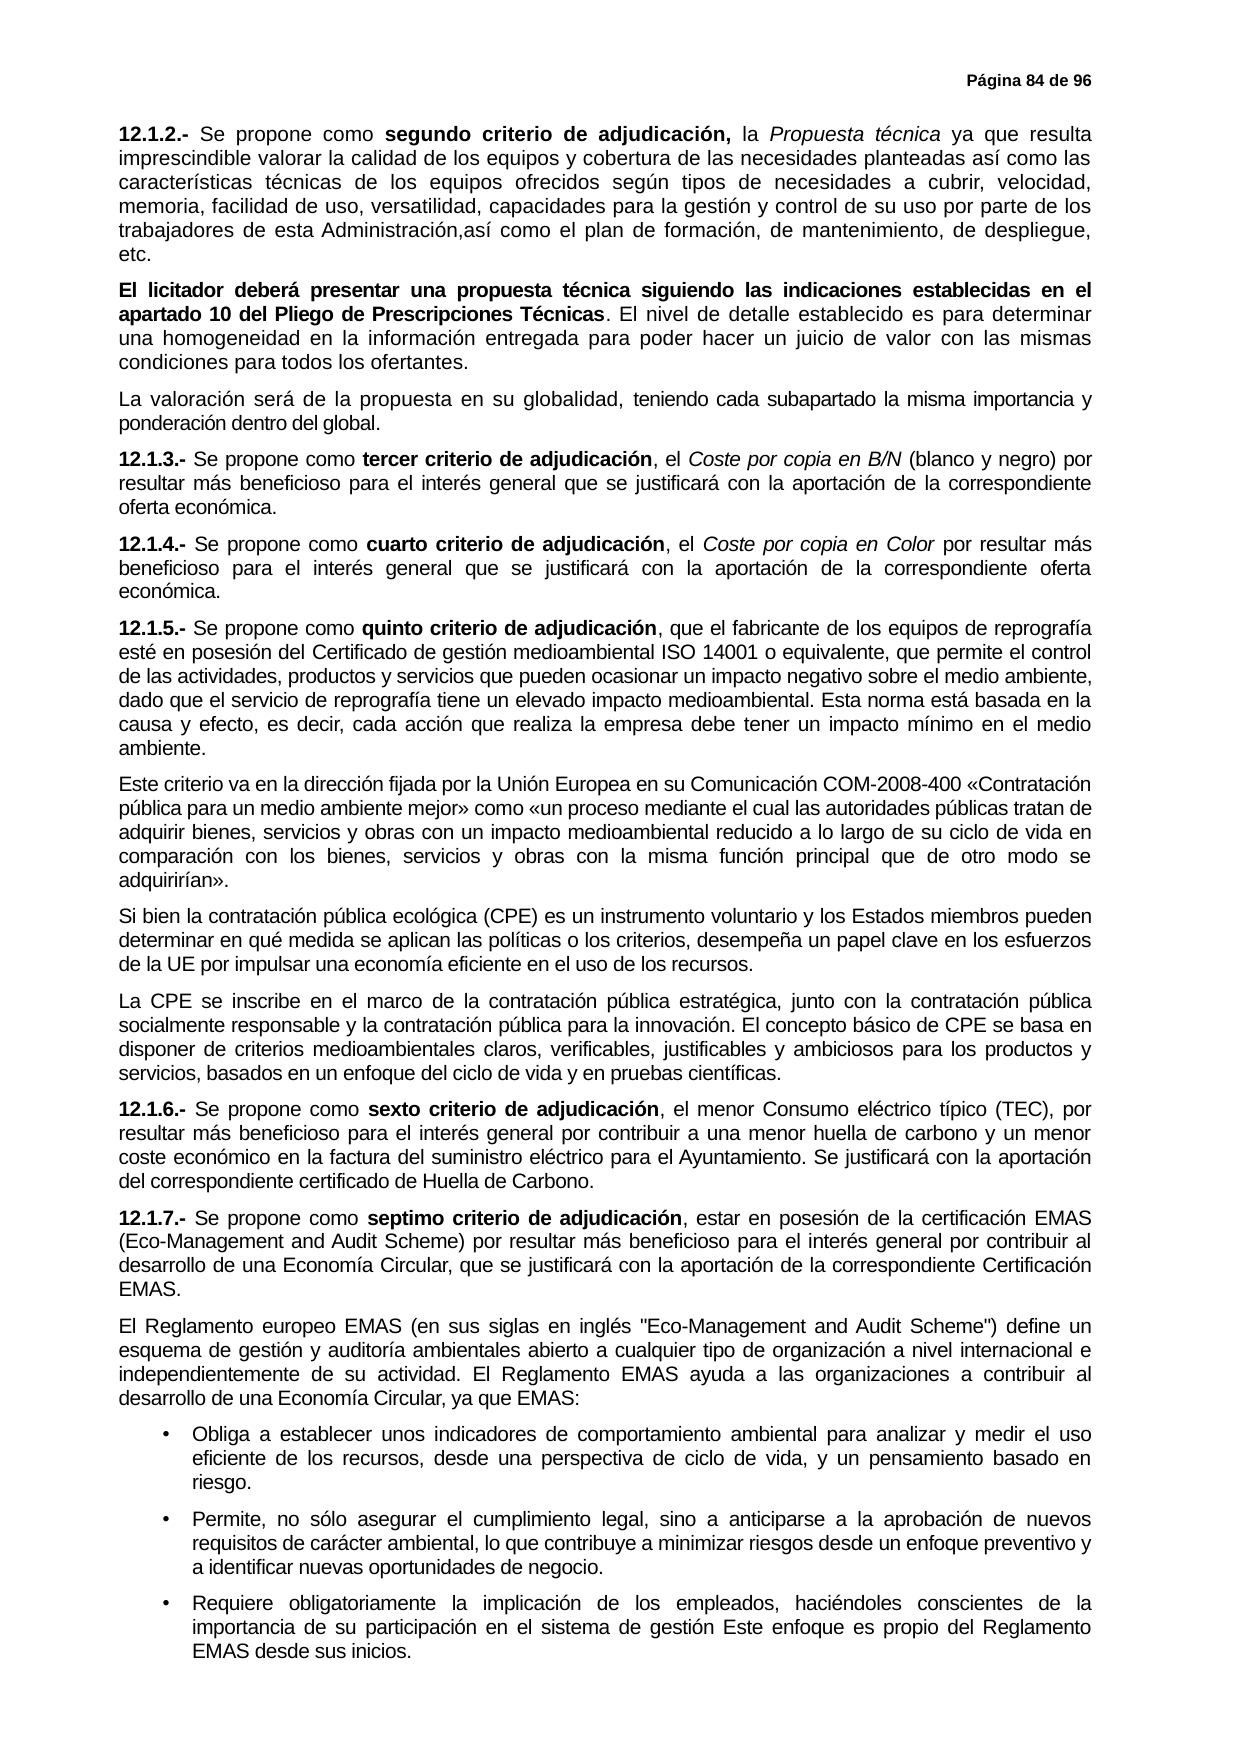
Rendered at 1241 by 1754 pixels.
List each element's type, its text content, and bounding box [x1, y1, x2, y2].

text 12.1.4.- Se propone como cuarto criterio de adjudicación, el Coste por copia en Color por resultar más beneficioso para el interés general que se justificará con la aportación de la correspondiente oferta económica. [118, 531, 1092, 603]
text 12.1.2.- Se propone como segundo criterio de adjudicación, la Propuesta técnica ya que resulta imprescindible valorar la calidad de los equipos y cobertura de las necesidades planteadas así como las características técnicas de los equipos ofrecidos según tipos de necesidades a cubrir, velocidad, memoria, facilidad de uso, versatilidad, capacidades para la gestión y control de su uso por parte de los trabajadores de esta Administración,así como el plan de formación, de mantenimiento, de despliegue, etc. [118, 122, 1092, 266]
list Permite, no sólo asegurar el cumplimiento legal, sino a anticiparse a la aprobación de nuevos requisitos de carácter ambiental, lo que contribuye a minimizar riesgos desde un enfoque preventivo y a identificar nuevas oportunidades de negocio. [162, 1507, 1092, 1578]
text La CPE se inscribe en el marco de la contratación pública estratégica, junto con la contratación pública socialmente responsable y la contratación pública para la innovación. El concepto básico de CPE se basa en disponer de criterios medioambientales claros, verificables, justificables y ambiciosos para los productos y servicios, basados en un enfoque del ciclo de vida y en pruebas científicas. [118, 989, 1092, 1084]
text El licitador deberá presentar una propuesta técnica siguiendo las indicaciones establecidas en el apartado 10 del Pliego de Prescripciones Técnicas. El nivel de detalle establecido es para determinar una homogeneidad en la información entregada para poder hacer un juicio de valor con las mismas condiciones para todos los ofertantes. [118, 278, 1092, 374]
text 12.1.6.- Se propone como sexto criterio de adjudicación, el menor Consumo eléctrico típico (TEC), por resultar más beneficioso para el interés general por contribuir a una menor huella de carbono y un menor coste económico en la factura del suministro eléctrico para el Ayuntamiento. Se justificará con la aportación del correspondiente certificado de Huella de Carbono. [118, 1097, 1092, 1193]
text 12.1.7.- Se propone como septimo criterio de adjudicación, estar en posesión de la certificación EMAS (Eco-Management and Audit Scheme) por resultar más beneficioso para el interés general por contribuir al desarrollo de una Economía Circular, que se justificará con la aportación de la correspondiente Certificación EMAS. [118, 1205, 1092, 1301]
text 12.1.3.- Se propone como tercer criterio de adjudicación, el Coste por copia en B/N (blanco y negro) por resultar más beneficioso para el interés general que se justificará con la aportación de la correspondiente oferta económica. [118, 447, 1092, 519]
list Requiere obligatoriamente la implicación de los empleados, haciéndoles conscientes de la importancia de su participación en el sistema de gestión Este enfoque es propio del Reglamento EMAS desde sus inicios. [162, 1591, 1092, 1663]
text Este criterio va en la dirección fijada por la Unión Europea en su Comunicación COM-2008-400 «Contratación pública para un medio ambiente mejor» como «un proceso mediante el cual las autoridades públicas tratan de adquirir bienes, servicios y obras con un impacto medioambiental reducido a lo largo de su ciclo de vida en comparación con los bienes, servicios y obras con la misma función principal que de otro modo se adquirirían». [118, 772, 1092, 892]
text La valoración será de la propuesta en su globalidad, teniendo cada subapartado la misma importancia y ponderación dentro del global. [118, 387, 1092, 434]
text Si bien la contratación pública ecológica (CPE) es un instrumento voluntario y los Estados miembros pueden determinar en qué medida se aplican las políticas o los criterios, desempeña un papel clave en los esfuerzos de la UE por impulsar una economía eficiente en el uso de los recursos. [118, 904, 1092, 976]
text El Reglamento europeo EMAS (en sus siglas en inglés "Eco-Management and Audit Scheme") define un esquema de gestión y auditoría ambientales abierto a cualquier tipo de organización a nivel internacional e independientemente de su actividad. El Reglamento EMAS ayuda a las organizaciones a contribuir al desarrollo de una Economía Circular, ya que EMAS: [118, 1314, 1092, 1409]
text 12.1.5.- Se propone como quinto criterio de adjudicación, que el fabricante de los equipos de reprografía esté en posesión del Certificado de gestión medioambiental ISO 14001 o equivalente, que permite el control de las actividades, productos y servicios que pueden ocasionar un impacto negativo sobre el medio ambiente, dado que el servicio de reprografía tiene un elevado impacto medioambiental. Esta norma está basada en la causa y efecto, es decir, cada acción que realiza la empresa debe tener un impacto mínimo en el medio ambiente. [118, 616, 1092, 759]
list Obliga a establecer unos indicadores de comportamiento ambiental para analizar y medir el uso eficiente de los recursos, desde una perspectiva de ciclo de vida, y un pensamiento basado en riesgo. [162, 1422, 1092, 1494]
